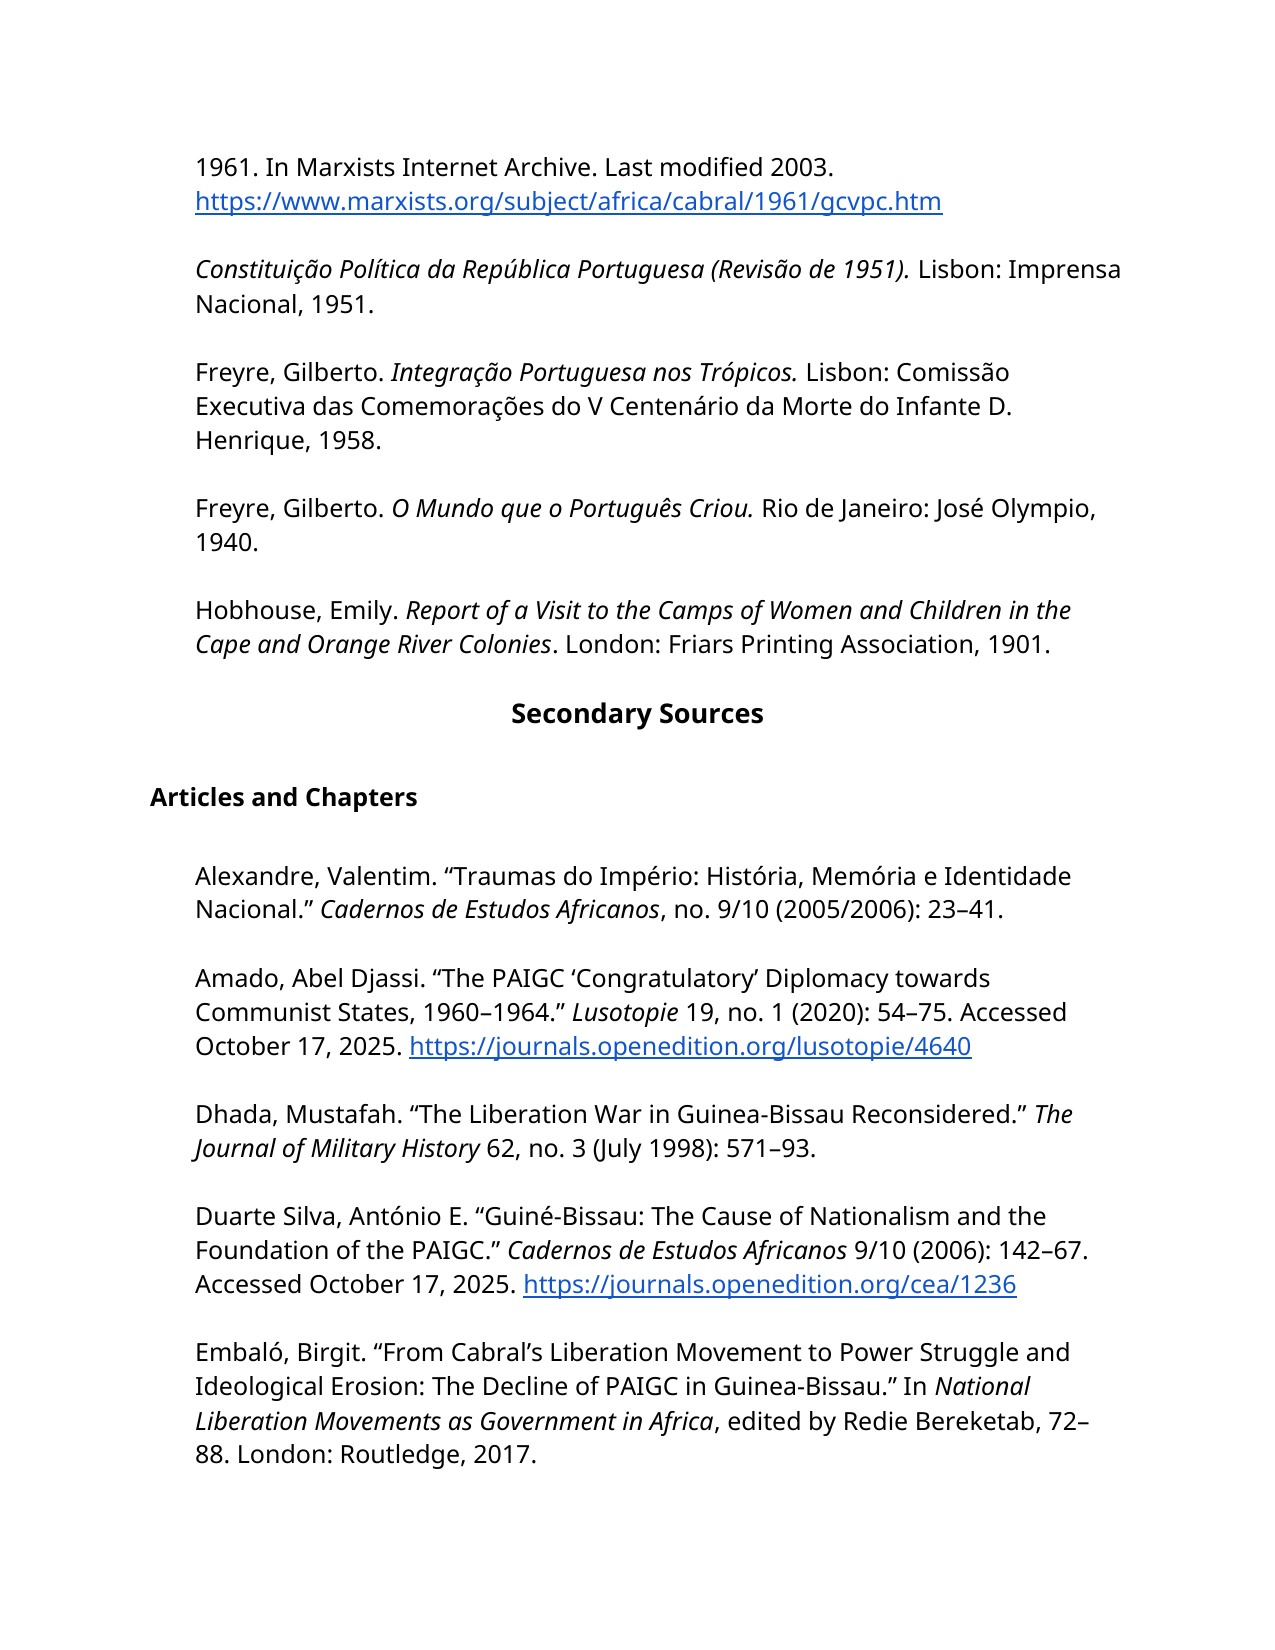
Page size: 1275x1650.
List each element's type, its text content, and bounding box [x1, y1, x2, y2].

text Freyre, Gilberto. O Mundo que o Português Criou. Rio de Janeiro: José Olympio, 1940. [195, 491, 1125, 559]
text Secondary Sources [150, 695, 1125, 732]
text Duarte Silva, António E. “Guiné-Bissau: The Cause of Nationalism and the Foundation of the PAIGC.” Cadernos de Estudos Africanos 9/10 (2006): 142–67. Accessed October 17, 2025. https://journals.openedition.org/cea/1236 [195, 1199, 1125, 1301]
text 1961. In Marxists Internet Archive. Last modified 2003. https://www.marxists.org/subject/africa/cabral/1961/gcvpc.htm [195, 150, 1125, 218]
text Freyre, Gilberto. Integração Portuguesa nos Trópicos. Lisbon: Comissão Executiva das Comemorações do V Centenário da Morte do Infante D. Henrique, 1958. [195, 354, 1125, 457]
text Hobhouse, Emily. Report of a Visit to the Camps of Women and Children in the Cape and Orange River Colonies. London: Friars Printing Association, 1901. [195, 593, 1125, 661]
text Constituição Política da República Portuguesa (Revisão de 1951). Lisbon: Imprensa Nacional, 1951. [195, 252, 1125, 320]
text Articles and Chapters [150, 780, 1125, 814]
text Embaló, Birgit. “From Cabral’s Liberation Movement to Power Struggle and Ideological Erosion: The Decline of PAIGC in Guinea-Bissau.” In National Liberation Movements as Government in Africa, edited by Redie Bereketab, 72–88. London: Routledge, 2017. [195, 1335, 1125, 1471]
text Alexandre, Valentim. “Traumas do Império: História, Memória e Identidade Nacional.” Cadernos de Estudos Africanos, no. 9/10 (2005/2006): 23–41. [195, 858, 1125, 926]
text Dhada, Mustafah. “The Liberation War in Guinea-Bissau Reconsidered.” The Journal of Military History 62, no. 3 (July 1998): 571–93. [195, 1097, 1125, 1165]
text Amado, Abel Djassi. “The PAIGC ‘Congratulatory’ Diplomacy towards Communist States, 1960–1964.” Lusotopie 19, no. 1 (2020): 54–75. Accessed October 17, 2025. https://journals.openedition.org/lusotopie/4640 [195, 960, 1125, 1062]
